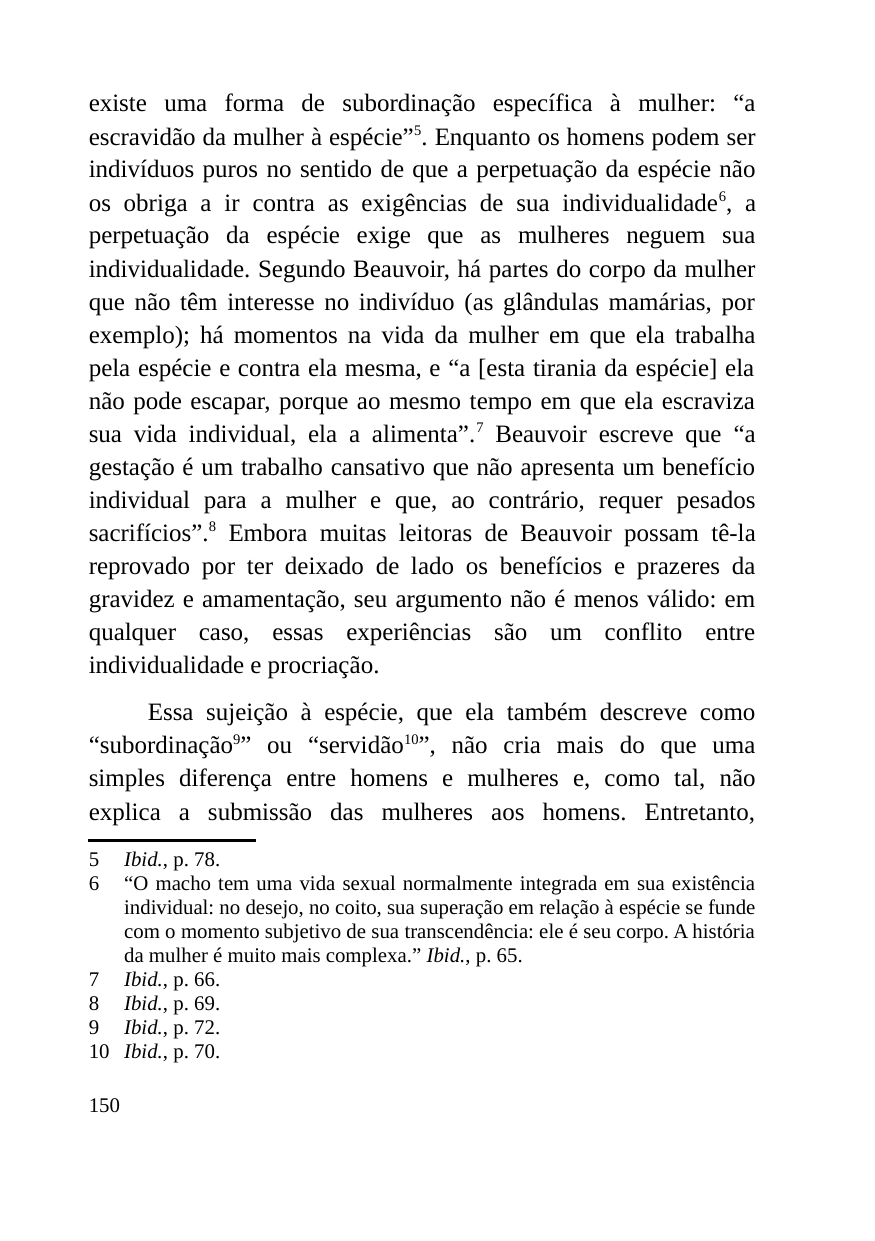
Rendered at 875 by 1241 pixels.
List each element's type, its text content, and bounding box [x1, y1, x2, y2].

text Ibid., p. 69. [88, 991, 756, 1015]
text Ibid., p. 66. [88, 967, 756, 991]
text Ibid., p. 70. [88, 1039, 756, 1063]
text existe uma forma de subordinação específica à mulher: “a escravidão da mulher à espécie”. Enquanto os homens podem ser indivíduos puros no sentido de que a perpetuação da espécie não os obriga a ir contra as exigências de sua individualidade, a perpetuação da espécie exige que as mulheres neguem sua individualidade. Segundo Beauvoir, há partes do corpo da mulher que não têm interesse no indivíduo (as glândulas mamárias, por exemplo); há momentos na vida da mulher em que ela trabalha pela espécie e contra ela mesma, e “a [esta tirania da espécie] ela não pode escapar, porque ao mesmo tempo em que ela escraviza sua vida individual, ela a alimenta”. Beauvoir escreve que “a gestação é um trabalho cansativo que não apresenta um benefício individual para a mulher e que, ao contrário, requer pesados sacrifícios”. Embora muitas leitoras de Beauvoir possam tê-la reprovado por ter deixado de lado os benefícios e prazeres da gravidez e amamentação, seu argumento não é menos válido: em qualquer caso, essas experiências são um conflito entre individualidade e procriação. [88, 88, 756, 679]
text Essa sujeição à espécie, que ela também descreve como “subordinação” ou “servidão”, não cria mais do que uma simples diferença entre homens e mulheres e, como tal, não explica a submissão das mulheres aos homens. Entretanto, [88, 697, 756, 825]
text Ibid., p. 78. [88, 847, 756, 871]
text Ibid., p. 72. [88, 1015, 756, 1039]
text “O macho tem uma vida sexual normalmente integrada em sua existência individual: no desejo, no coito, sua superação em relação à espécie se funde com o momento subjetivo de sua transcendência: ele é seu corpo. A história da mulher é muito mais complexa.” Ibid., p. 65. [88, 871, 756, 967]
